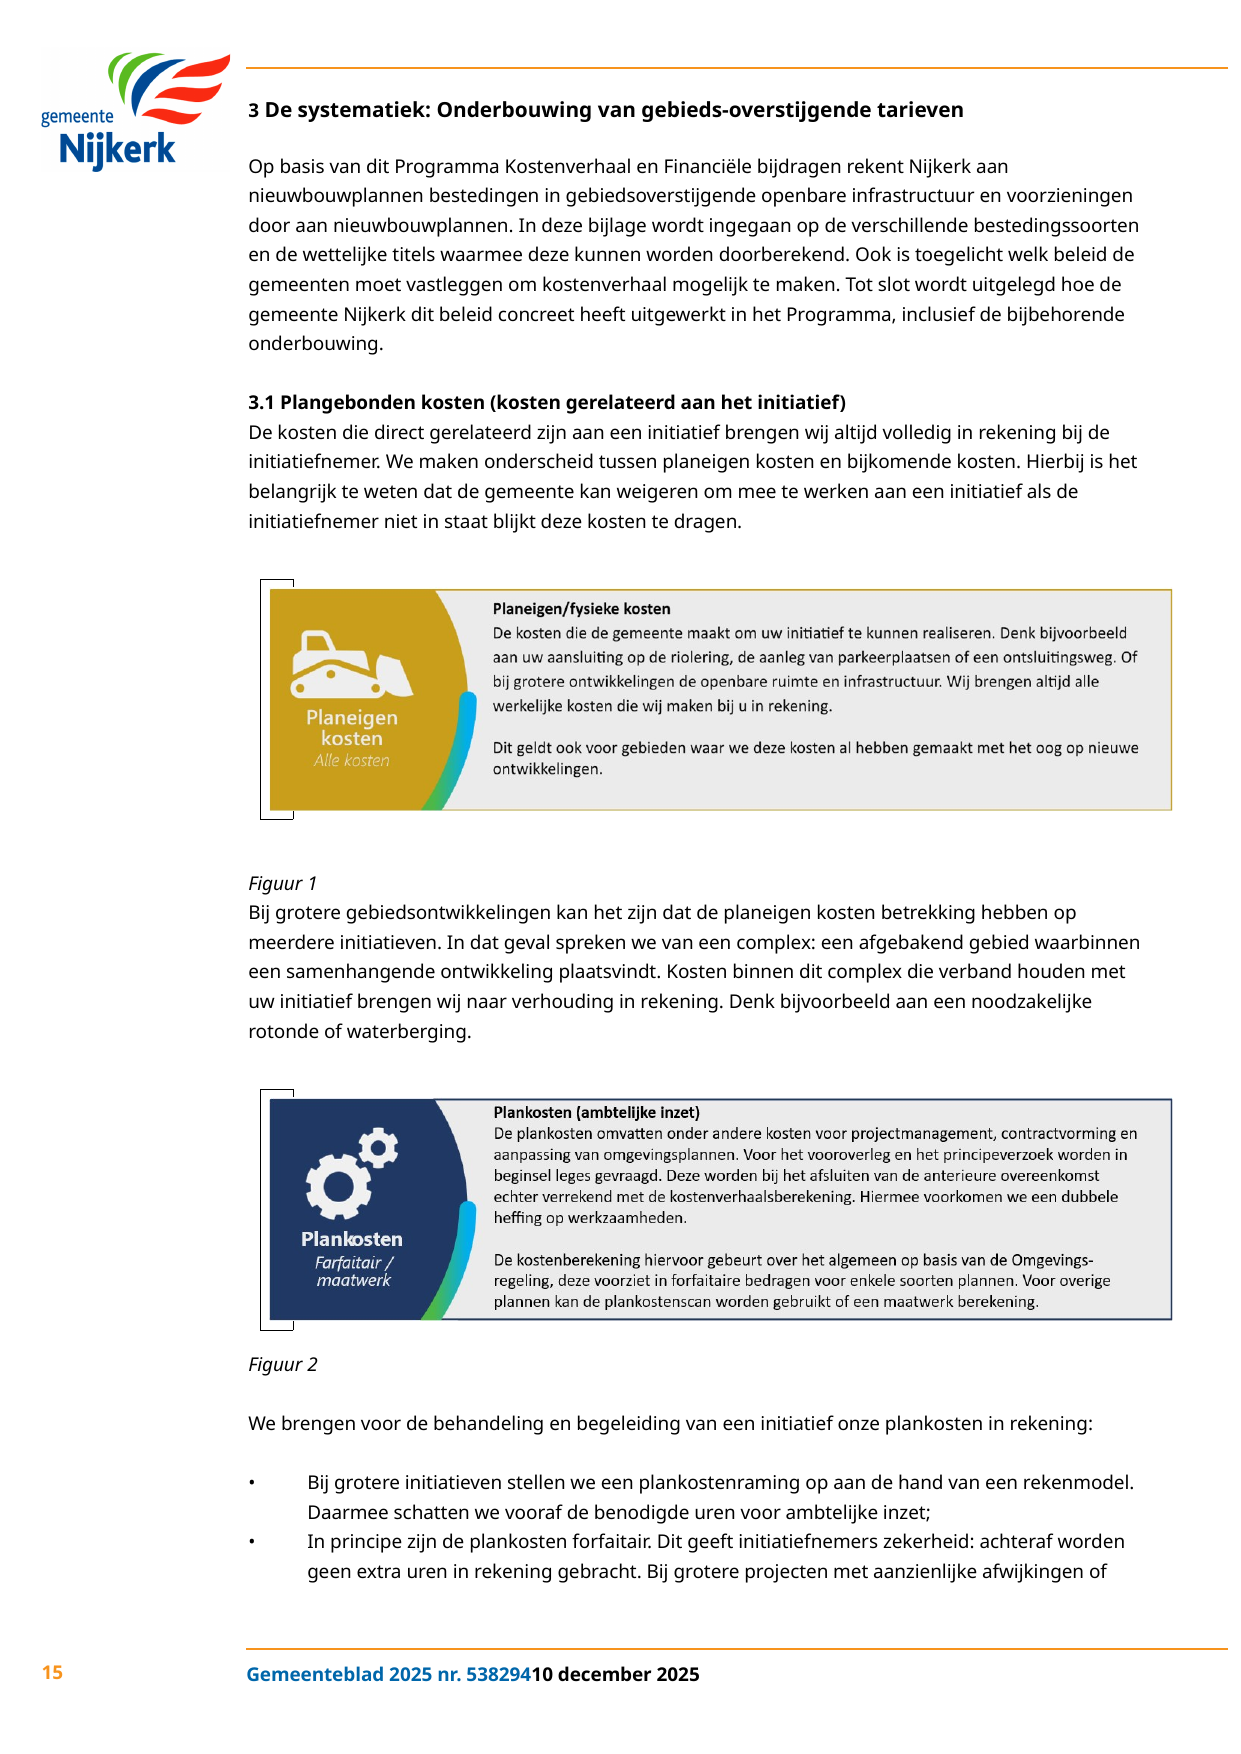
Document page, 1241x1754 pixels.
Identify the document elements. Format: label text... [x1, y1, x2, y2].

text 3 De systematiek: Onderbouwing van gebieds-overstijgende tarieven [248, 95, 1152, 123]
text Figuur 1 [248, 870, 1152, 896]
picture [41, 47, 231, 172]
text Op basis van dit Programma Kostenverhaal en Financiële bijdragen rekent Nijkerk aan nieuwbouwplannen bestedingen in gebiedsoverstijgende openbare infrastructuur en voorzieningen door aan nieuwbouwplannen. In deze bijlage wordt ingegaan op de verschillende bestedingssoorten en de wettelijke titels waarmee deze kunnen worden doorberekend. Ook is toegelicht welk beleid de gemeenten moet vastleggen om kostenverhaal mogelijk te maken. Tot slot wordt uitgelegd hoe de gemeente Nijkerk dit beleid concreet heeft uitgewerkt in het Programma, inclusief de bijbehorende onderbouwing. [248, 153, 1152, 356]
text Figuur 2 [248, 1351, 1152, 1377]
list Bij grotere initiatieven stellen we een plankostenraming op aan de hand van een rekenmodel. Daarmee schatten we vooraf de benodigde uren voor ambtelijke inzet; [248, 1469, 1152, 1524]
list In principe zijn de plankosten forfaitair. Dit geeft initiatiefnemers zekerheid: achteraf worden geen extra uren in rekening gebracht. Bij grotere projecten met aanzienlijke afwijkingen of [248, 1528, 1152, 1584]
text 3.1 Plangebonden kosten (kosten gerelateerd aan het initiatief) [248, 389, 1152, 415]
text Bij grotere gebiedsontwikkelingen kan het zijn dat de planeigen kosten betrekking hebben op meerdere initiatieven. In dat geval spreken we van een complex: een afgebakend gebied waarbinnen een samenhangende ontwikkeling plaatsvindt. Kosten binnen dit complex die verband houden met uw initiatief brengen wij naar verhouding in rekening. Denk bijvoorbeeld aan een noodzakelijke rotonde of waterberging. [248, 899, 1152, 1044]
text We brengen voor de behandeling en begeleiding van een initiatief onze plankosten in rekening: [248, 1410, 1152, 1436]
text De kosten die direct gerelateerd zijn aan een initiatief brengen wij altijd volledig in rekening bij de initiatiefnemer. We maken onderscheid tussen planeigen kosten en bijkomende kosten. Hierbij is het belangrijk te weten dat de gemeente kan weigeren om mee te werken aan een initiatief als de initiatiefnemer niet in staat blijkt deze kosten te dragen. [248, 419, 1152, 534]
picture [268, 587, 1173, 811]
picture [268, 1097, 1173, 1321]
